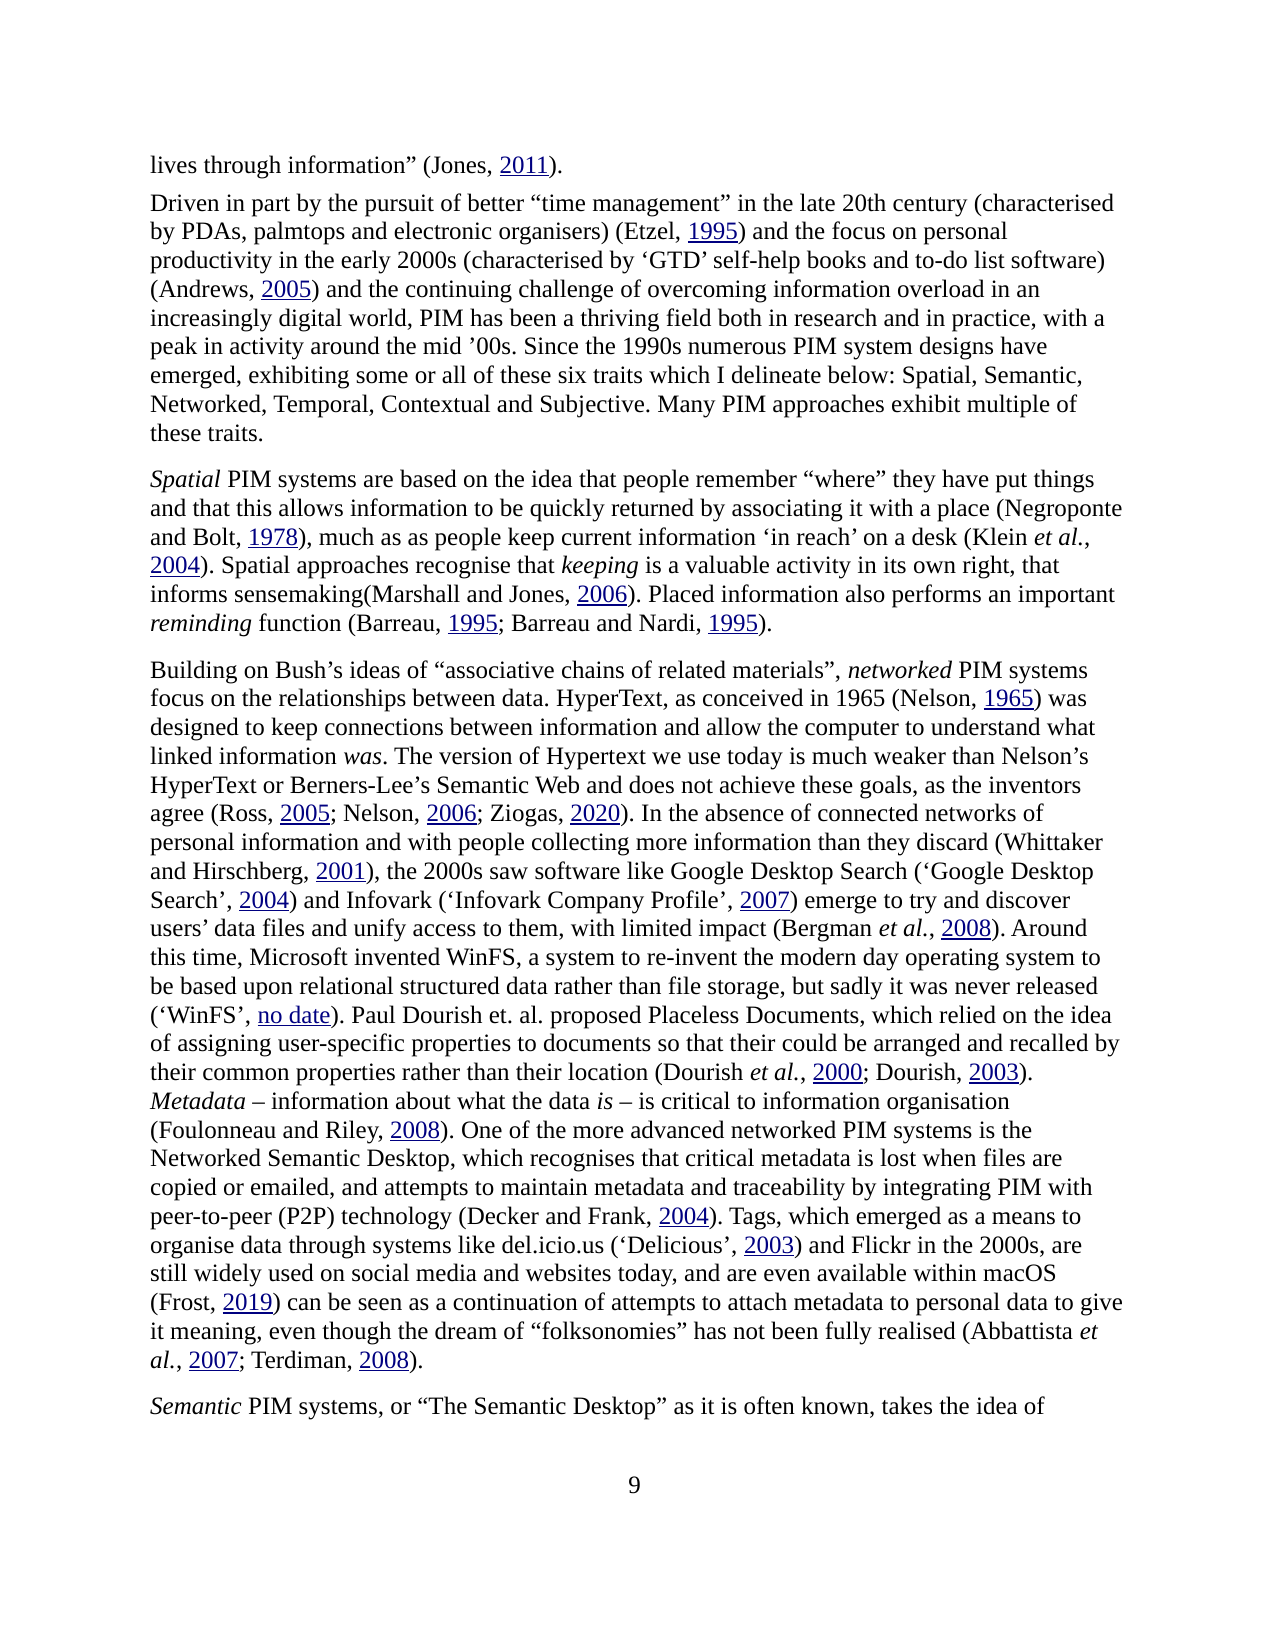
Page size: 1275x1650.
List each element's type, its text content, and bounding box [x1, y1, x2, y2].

text Semantic PIM systems, or “The Semantic Desktop” as it is often known, takes the idea of [150, 1391, 1125, 1420]
text Spatial PIM systems are based on the idea that people remember “where” they have put things and that this allows information to be quickly returned by associating it with a place (Negroponte and Bolt, 1978), much as as people keep current information ‘in reach’ on a desk (Klein et al., 2004). Spatial approaches recognise that keeping is a valuable activity in its own right, that informs sensemaking(Marshall and Jones, 2006). Placed information also performs an important reminding function (Barreau, 1995; Barreau and Nardi, 1995). [150, 464, 1125, 637]
text Driven in part by the pursuit of better “time management” in the late 20th century (characterised by PDAs, palmtops and electronic organisers) (Etzel, 1995) and the focus on personal productivity in the early 2000s (characterised by ‘GTD’ self-help books and to-do list software) (Andrews, 2005) and the continuing challenge of overcoming information overload in an increasingly digital world, PIM has been a thriving field both in research and in practice, with a peak in activity around the mid ’00s. Since the 1990s numerous PIM system designs have emerged, exhibiting some or all of these six traits which I delineate below: Spatial, Semantic, Networked, Temporal, Contextual and Subjective. Many PIM approaches exhibit multiple of these traits. [150, 188, 1125, 446]
text Building on Bush’s ideas of “associative chains of related materials”, networked PIM systems focus on the relationships between data. HyperText, as conceived in 1965 (Nelson, 1965) was designed to keep connections between information and allow the computer to understand what linked information was. The version of Hypertext we use today is much weaker than Nelson’s HyperText or Berners-Lee’s Semantic Web and does not achieve these goals, as the inventors agree (Ross, 2005; Nelson, 2006; Ziogas, 2020). In the absence of connected networks of personal information and with people collecting more information than they discard (Whittaker and Hirschberg, 2001), the 2000s saw software like Google Desktop Search (‘Google Desktop Search’, 2004) and Infovark (‘Infovark Company Profile’, 2007) emerge to try and discover users’ data files and unify access to them, with limited impact (Bergman et al., 2008). Around this time, Microsoft invented WinFS, a system to re-invent the modern day operating system to be based upon relational structured data rather than file storage, but sadly it was never released (‘WinFS’, no date). Paul Dourish et. al. proposed Placeless Documents, which relied on the idea of assigning user-specific properties to documents so that their could be arranged and recalled by their common properties rather than their location (Dourish et al., 2000; Dourish, 2003). Metadata – information about what the data is – is critical to information organisation (Foulonneau and Riley, 2008). One of the more advanced networked PIM systems is the Networked Semantic Desktop, which recognises that critical metadata is lost when files are copied or emailed, and attempts to maintain metadata and traceability by integrating PIM with peer-to-peer (P2P) technology (Decker and Frank, 2004). Tags, which emerged as a means to organise data through systems like del.icio.us (‘Delicious’, 2003) and Flickr in the 2000s, are still widely used on social media and websites today, and are even available within macOS (Frost, 2019) can be seen as a continuation of attempts to attach metadata to personal data to give it meaning, even though the dream of “folksonomies” has not been fully realised (Abbattista et al., 2007; Terdiman, 2008). [150, 655, 1125, 1373]
text lives through information” (Jones, 2011). [150, 150, 1125, 179]
